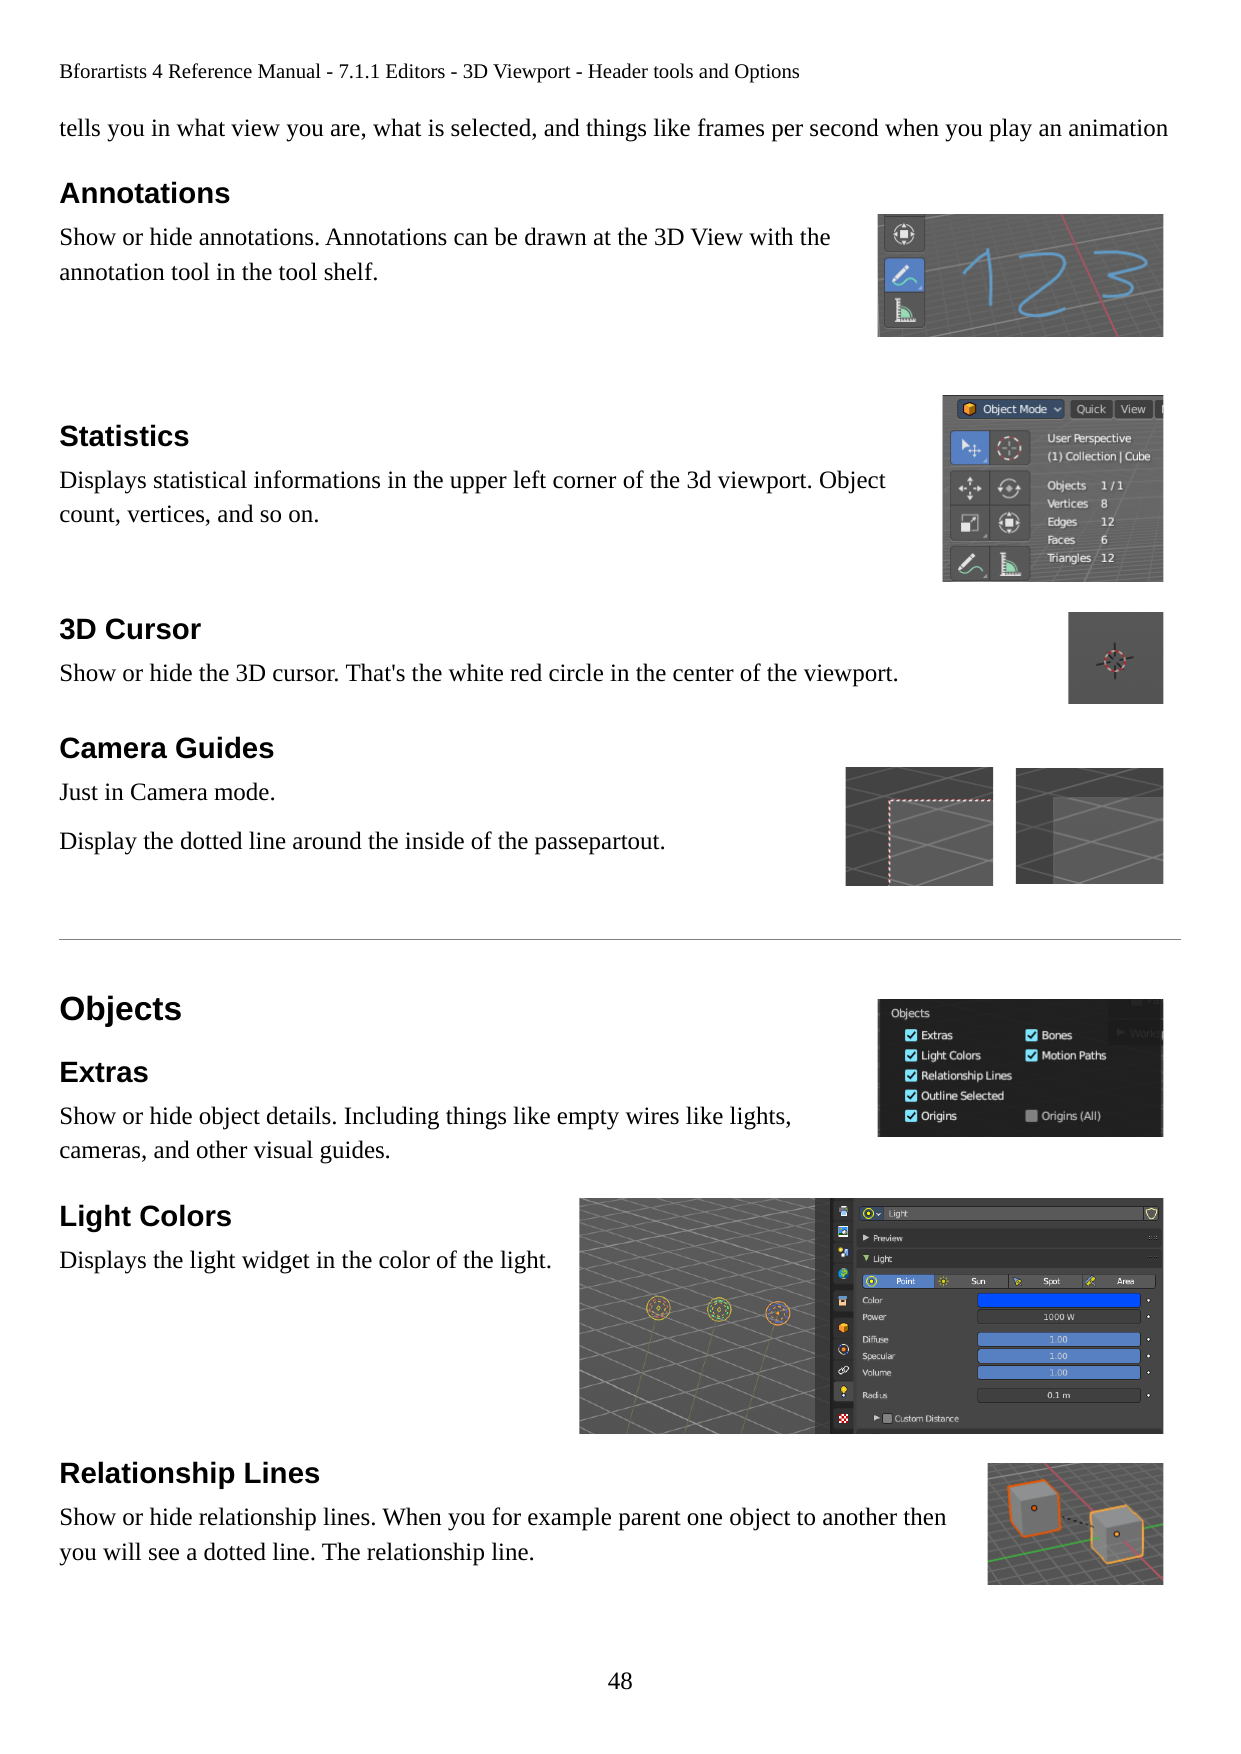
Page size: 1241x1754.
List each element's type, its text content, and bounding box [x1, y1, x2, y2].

subtitle [1164, 419, 1181, 452]
text Show or hide annotations. Annotations can be drawn at the 3D View with the annotation tool in the tool shelf. [59, 222, 877, 286]
text Show or hide object details. Including things like empty wires like lights, cameras, and other visual guides. [59, 1101, 1181, 1164]
text [994, 777, 1015, 806]
picture [877, 999, 1164, 1137]
picture [1068, 612, 1164, 704]
text Show or hide relationship lines. When you for example parent one object to another then you will see a dotted line. The relationship line. [59, 1502, 987, 1566]
subtitle [1164, 1199, 1181, 1233]
text tells you in what view you are, what is selected, and things like frames per second when you play an animation [59, 113, 1181, 141]
subtitle Relationship Lines [59, 1456, 1181, 1490]
text Displays the light widget in the color of the light. [59, 1245, 579, 1274]
picture [845, 767, 994, 886]
subtitle [1164, 612, 1181, 646]
picture [942, 395, 1164, 582]
subtitle Annotations [59, 176, 1181, 210]
subtitle 3D Cursor [59, 612, 1068, 646]
picture [987, 1463, 1164, 1585]
text Show or hide the 3D cursor. That's the white red circle in the center of the viewport. [59, 658, 1068, 687]
picture [579, 1198, 1164, 1434]
subtitle [1164, 1055, 1181, 1088]
subtitle Extras [59, 1055, 877, 1088]
subtitle Statistics [59, 419, 942, 452]
text [1164, 777, 1181, 806]
picture [1015, 768, 1164, 884]
subtitle Light Colors [59, 1199, 579, 1233]
subtitle Camera Guides [59, 731, 1181, 764]
subtitle Objects [59, 989, 1181, 1028]
picture [877, 214, 1164, 337]
text Just in Camera mode. [59, 777, 845, 806]
text Displays statistical informations in the upper left corner of the 3d viewport. Object count, vertices, and so on. [59, 465, 942, 528]
text Display the dotted line around the inside of the passepartout. [59, 826, 845, 854]
